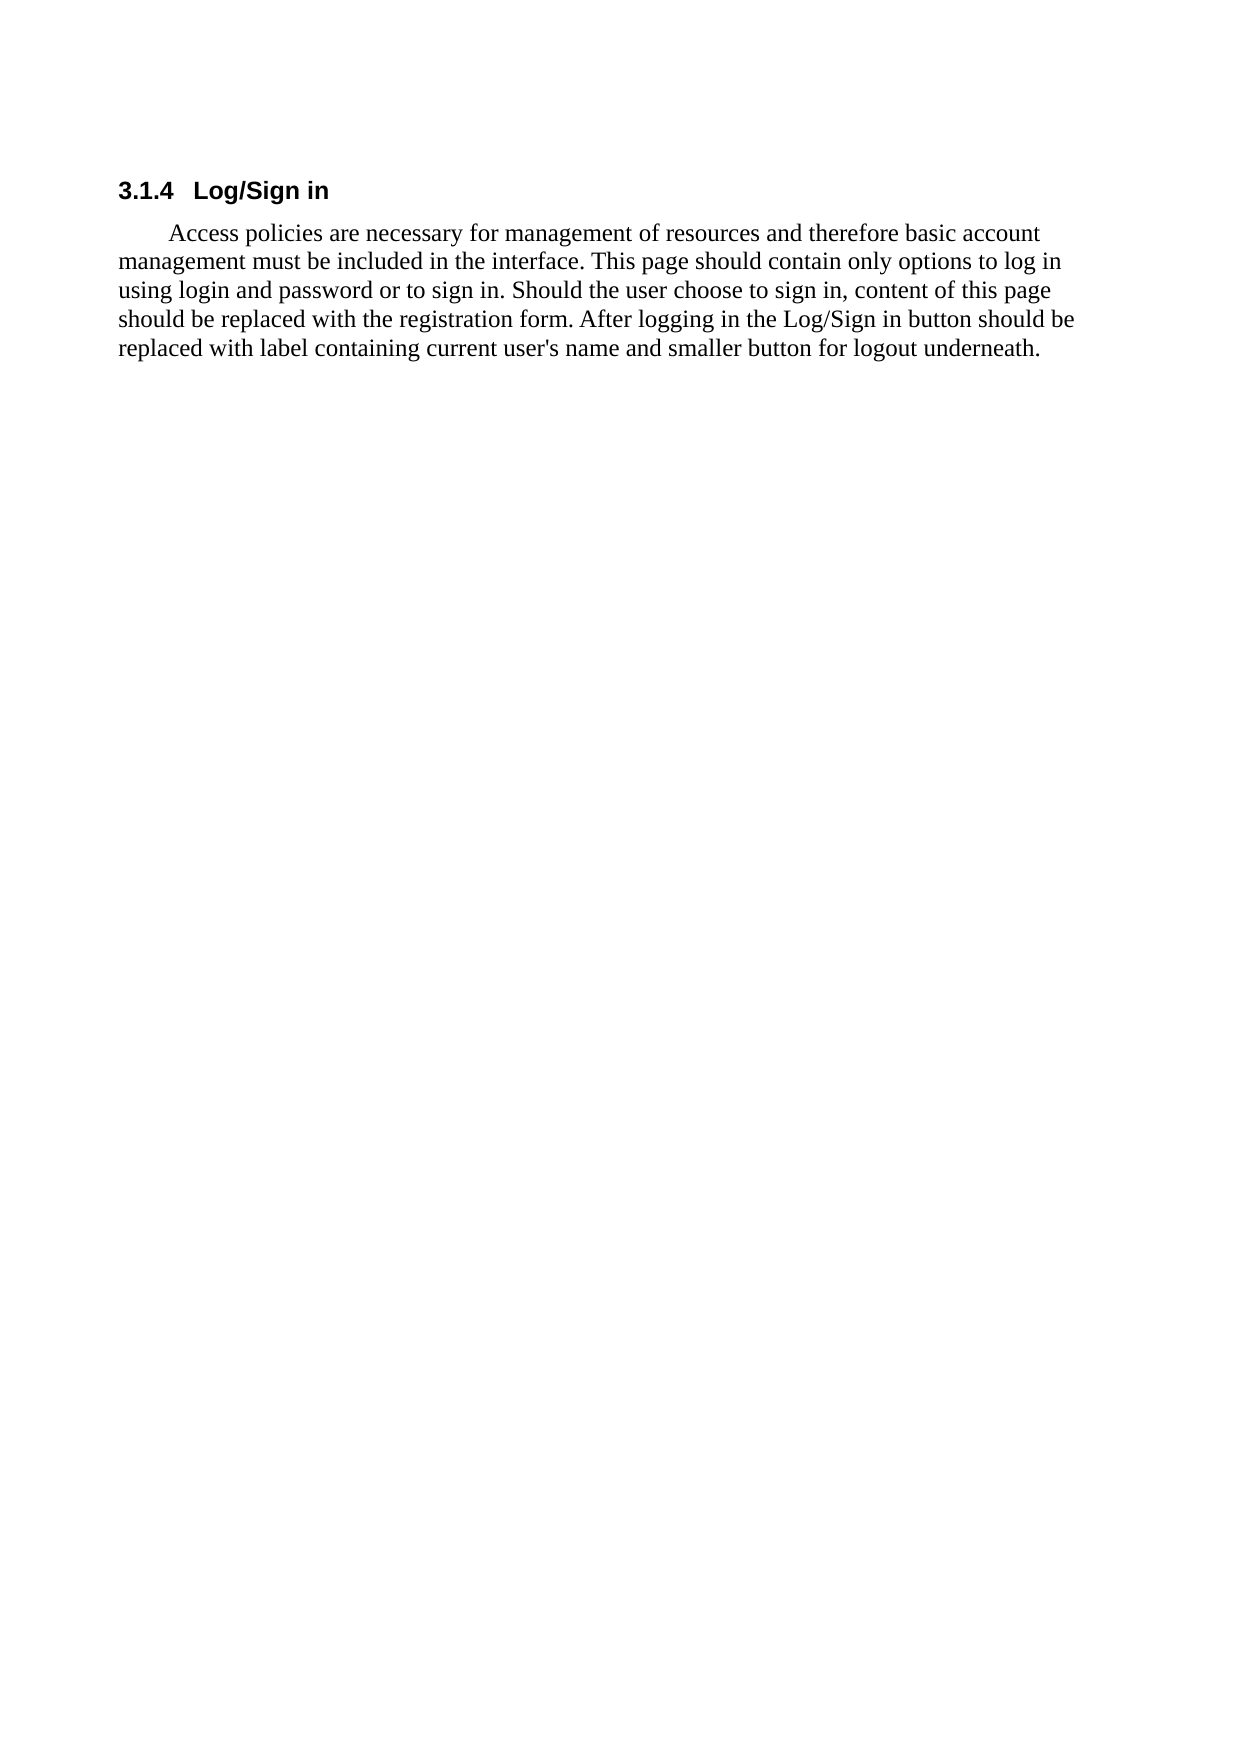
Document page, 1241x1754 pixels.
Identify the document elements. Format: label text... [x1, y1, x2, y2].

subtitle Log/Sign in [118, 176, 1122, 205]
text Access policies are necessary for management of resources and therefore basic account management must be included in the interface. This page should contain only options to log in using login and password or to sign in. Should the user choose to sign in, content of this page should be replaced with the registration form. After logging in the Log/Sign in button should be replaced with label containing current user's name and smaller button for logout underneath. [118, 218, 1122, 361]
